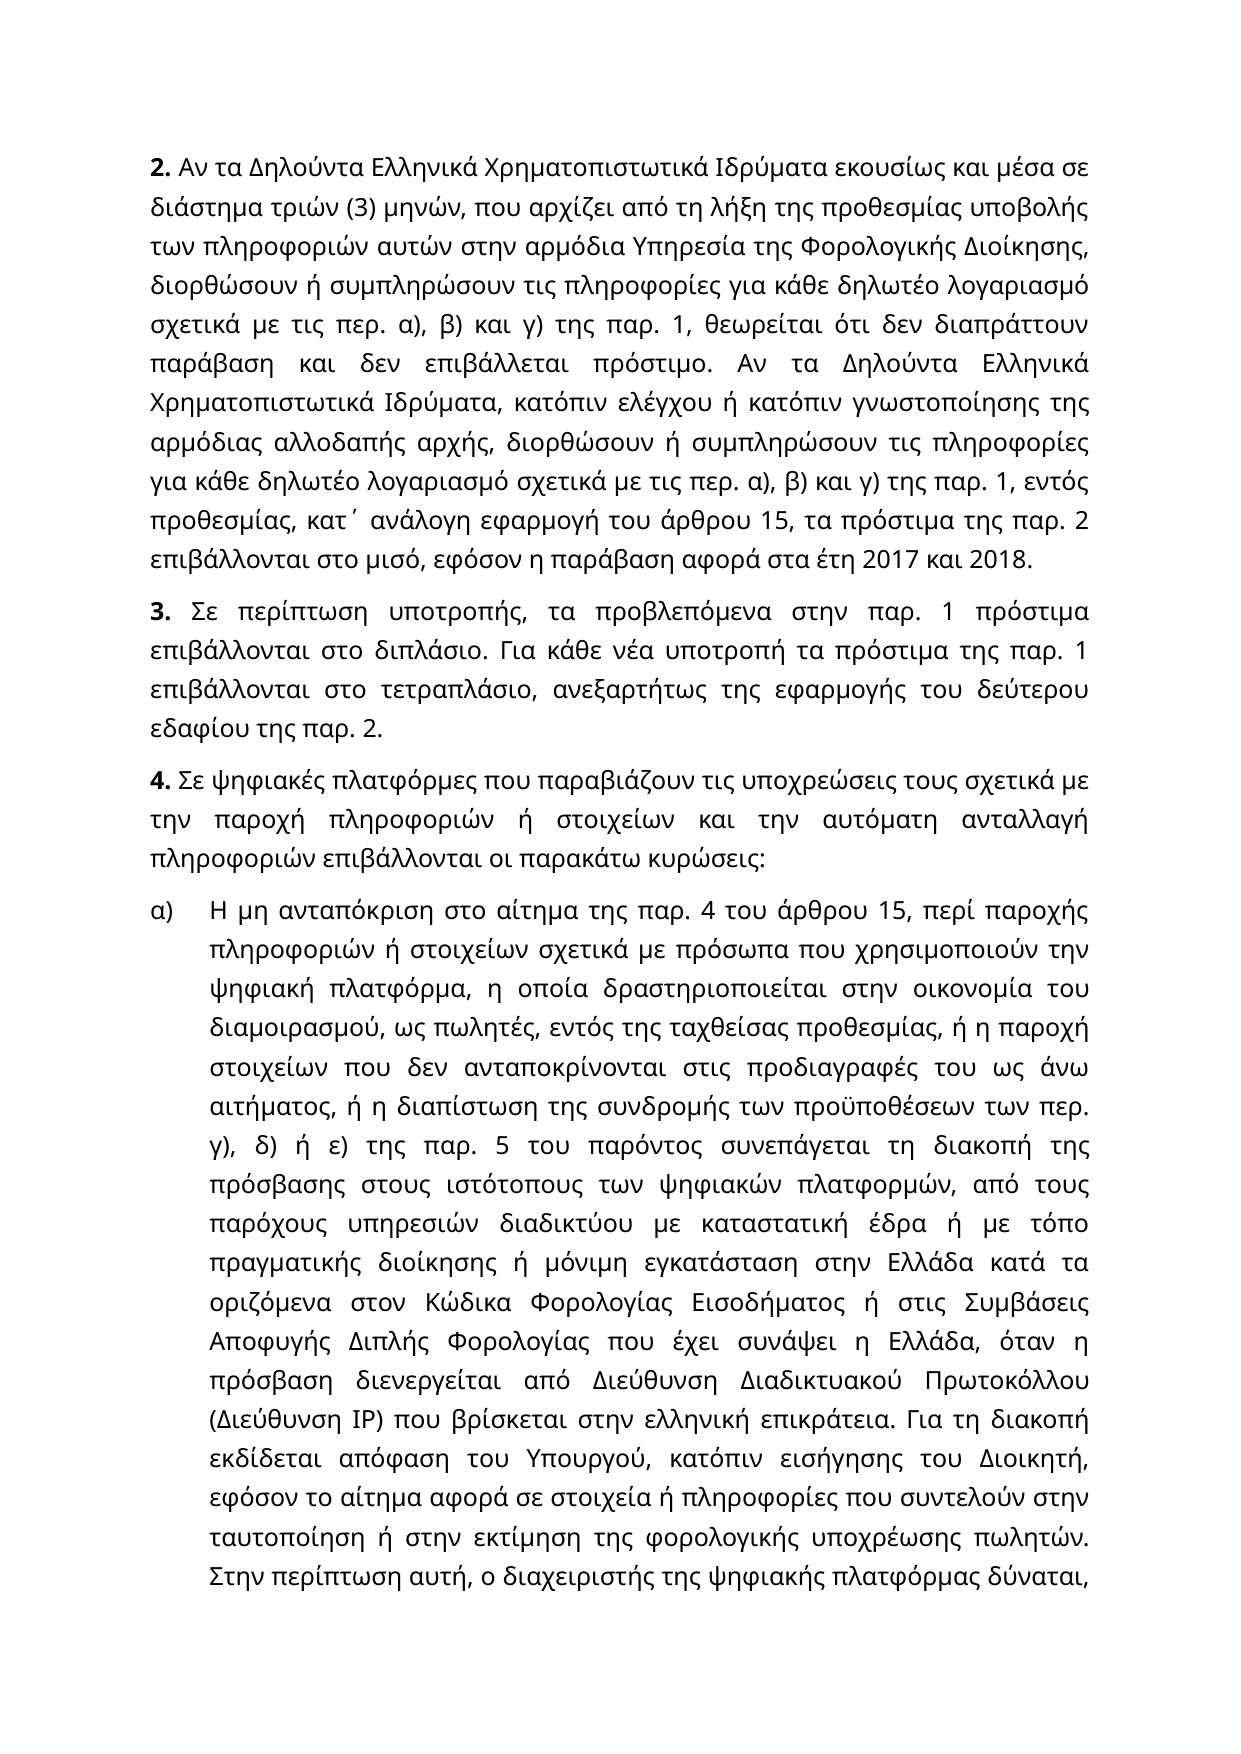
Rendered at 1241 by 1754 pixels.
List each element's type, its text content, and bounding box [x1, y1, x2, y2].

text 4. Σε ψηφιακές πλατφόρμες που παραβιάζουν τις υποχρεώσεις τους σχετικά με την παροχή πληροφοριών ή στοιχείων και την αυτόματη ανταλλαγή πληροφοριών επιβάλλονται οι παρακάτω κυρώσεις: [150, 762, 1090, 875]
text 2. Αν τα Δηλούντα Ελληνικά Χρηματοπιστωτικά Ιδρύματα εκουσίως και μέσα σε διάστημα τριών (3) μηνών, που αρχίζει από τη λήξη της προθεσμίας υποβολής των πληροφοριών αυτών στην αρμόδια Υπηρεσία της Φορολογικής Διοίκησης, διορθώσουν ή συμπληρώσουν τις πληροφορίες για κάθε δηλωτέο λογαριασμό σχετικά με τις περ. α), β) και γ) της παρ. 1, θεωρείται ότι δεν διαπράττουν παράβαση και δεν επιβάλλεται πρόστιμο. Αν τα Δηλούντα Ελληνικά Χρηματοπιστωτικά Ιδρύματα, κατόπιν ελέγχου ή κατόπιν γνωστοποίησης της αρμόδιας αλλοδαπής αρχής, διορθώσουν ή συμπληρώσουν τις πληροφορίες για κάθε δηλωτέο λογαριασμό σχετικά με τις περ. α), β) και γ) της παρ. 1, εντός προθεσμίας, κατ΄ ανάλογη εφαρμογή του άρθρου 15, τα πρόστιμα της παρ. 2 επιβάλλονται στο μισό, εφόσον η παράβαση αφορά στα έτη 2017 και 2018. [150, 150, 1090, 576]
text 3. Σε περίπτωση υποτροπής, τα προβλεπόμενα στην παρ. 1 πρόστιμα επιβάλλονται στο διπλάσιο. Για κάθε νέα υποτροπή τα πρόστιμα της παρ. 1 επιβάλλονται στο τετραπλάσιο, ανεξαρτήτως της εφαρμογής του δεύτερου εδαφίου της παρ. 2. [150, 593, 1090, 745]
list α) Η μη ανταπόκριση στο αίτημα της παρ. 4 του άρθρου 15, περί παροχής πληροφοριών ή στοιχείων σχετικά με πρόσωπα που χρησιμοποιούν την ψηφιακή πλατφόρμα, η οποία δραστηριοποιείται στην οικονομία του διαμοιρασμού, ως πωλητές, εντός της ταχθείσας προθεσμίας, ή η παροχή στοιχείων που δεν ανταποκρίνονται στις προδιαγραφές του ως άνω αιτήματος, ή η διαπίστωση της συνδρομής των προϋποθέσεων των περ. γ), δ) ή ε) της παρ. 5 του παρόντος συνεπάγεται τη διακοπή της πρόσβασης στους ιστότοπους των ψηφιακών πλατφορμών, από τους παρόχους υπηρεσιών διαδικτύου με καταστατική έδρα ή με τόπο πραγματικής διοίκησης ή μόνιμη εγκατάσταση στην Ελλάδα κατά τα οριζόμενα στον Κώδικα Φορολογίας Εισοδήματος ή στις Συμβάσεις Αποφυγής Διπλής Φορολογίας που έχει συνάψει η Ελλάδα, όταν η πρόσβαση διενεργείται από Διεύθυνση Διαδικτυακού Πρωτοκόλλου (Διεύθυνση IP) που βρίσκεται στην ελληνική επικράτεια. Για τη διακοπή εκδίδεται απόφαση του Υπουργού, κατόπιν εισήγησης του Διοικητή, εφόσον το αίτημα αφορά σε στοιχεία ή πληροφορίες που συντελούν στην ταυτοποίηση ή στην εκτίμηση της φορολογικής υποχρέωσης πωλητών. Στην περίπτωση αυτή, ο διαχειριστής της ψηφιακής πλατφόρμας δύναται, [150, 892, 1090, 1592]
